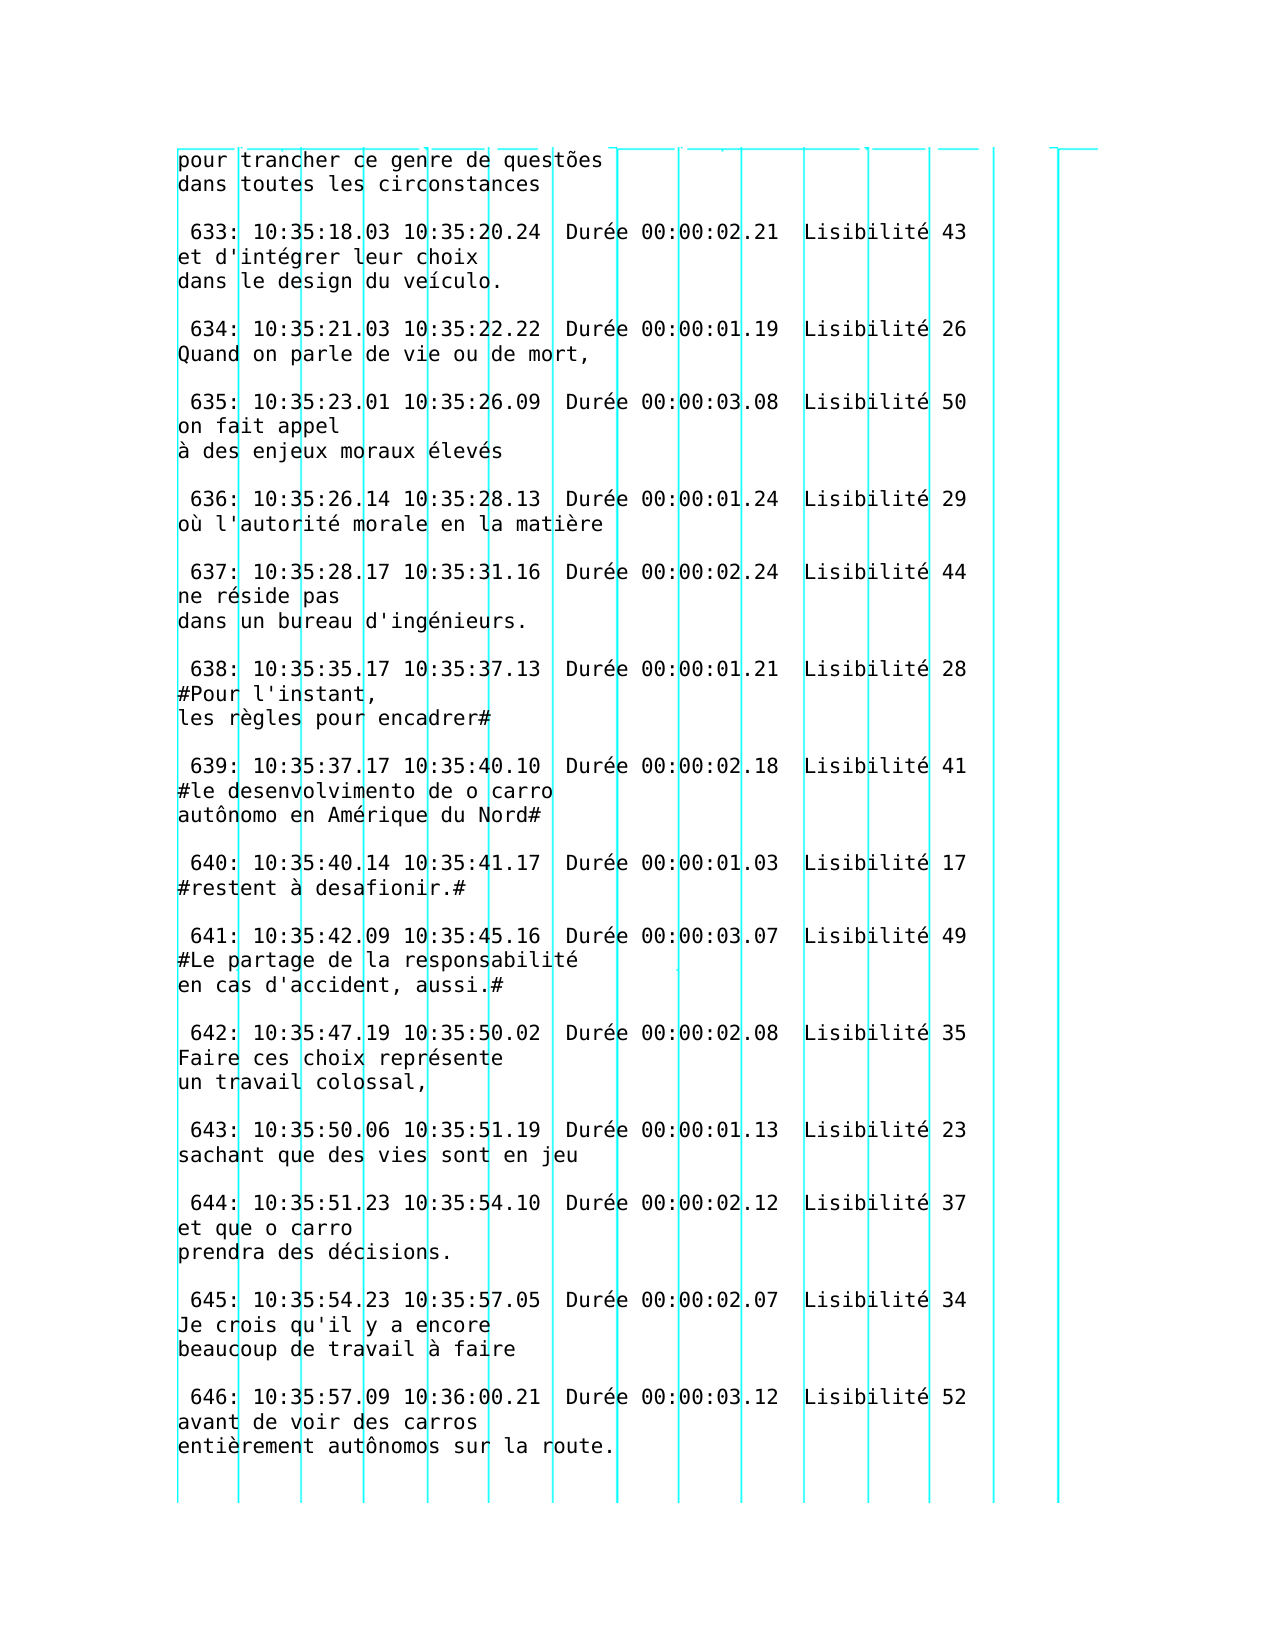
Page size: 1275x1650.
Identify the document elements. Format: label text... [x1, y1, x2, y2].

text et que o carro [177, 1216, 1098, 1240]
text 641: 10:35:42.09 10:35:45.16 Durée 00:00:03.07 Lisibilité 49 [177, 924, 1098, 948]
text 635: 10:35:23.01 10:35:26.09 Durée 00:00:03.08 Lisibilité 50 [177, 390, 1098, 414]
text à des enjeux moraux élevés [177, 439, 1098, 463]
text on fait appel [177, 414, 1098, 439]
text #restent à desafionir.# [177, 876, 1098, 900]
text les règles pour encadrer# [177, 706, 1098, 730]
text Faire ces choix représente [177, 1046, 1098, 1070]
text 645: 10:35:54.23 10:35:57.05 Durée 00:00:02.07 Lisibilité 34 [177, 1288, 1098, 1313]
picture [177, 147, 1098, 1503]
text Quand on parle de vie ou de mort, [177, 342, 1098, 366]
text avant de voir des carros [177, 1410, 1098, 1434]
text dans un bureau d'ingénieurs. [177, 609, 1098, 633]
text dans toutes les circonstances [177, 172, 1098, 196]
text et d'intégrer leur choix [177, 245, 1098, 269]
text #Le partage de la responsabilité [177, 948, 1098, 973]
text prendra des décisions. [177, 1240, 1098, 1264]
text #Pour l'instant, [177, 682, 1098, 706]
text 644: 10:35:51.23 10:35:54.10 Durée 00:00:02.12 Lisibilité 37 [177, 1191, 1098, 1216]
text 637: 10:35:28.17 10:35:31.16 Durée 00:00:02.24 Lisibilité 44 [177, 560, 1098, 584]
text en cas d'accident, aussi.# [177, 973, 1098, 997]
text 634: 10:35:21.03 10:35:22.22 Durée 00:00:01.19 Lisibilité 26 [177, 317, 1098, 342]
text 639: 10:35:37.17 10:35:40.10 Durée 00:00:02.18 Lisibilité 41 [177, 754, 1098, 779]
text un travail colossal, [177, 1070, 1098, 1094]
text ne réside pas [177, 584, 1098, 609]
text 646: 10:35:57.09 10:36:00.21 Durée 00:00:03.12 Lisibilité 52 [177, 1385, 1098, 1410]
text autônomo en Amérique du Nord# [177, 803, 1098, 827]
text beaucoup de travail à faire [177, 1337, 1098, 1361]
text 633: 10:35:18.03 10:35:20.24 Durée 00:00:02.21 Lisibilité 43 [177, 220, 1098, 245]
text 636: 10:35:26.14 10:35:28.13 Durée 00:00:01.24 Lisibilité 29 [177, 487, 1098, 512]
text Je crois qu'il y a encore [177, 1313, 1098, 1337]
text #le desenvolvimento de o carro [177, 779, 1098, 803]
text dans le design du veículo. [177, 269, 1098, 293]
text entièrement autônomos sur la route. [177, 1434, 1098, 1458]
text 640: 10:35:40.14 10:35:41.17 Durée 00:00:01.03 Lisibilité 17 [177, 851, 1098, 876]
text sachant que des vies sont en jeu [177, 1143, 1098, 1167]
text 638: 10:35:35.17 10:35:37.13 Durée 00:00:01.21 Lisibilité 28 [177, 657, 1098, 682]
text où l'autorité morale en la matière [177, 512, 1098, 536]
text pour trancher ce genre de questões [177, 148, 1098, 172]
text 642: 10:35:47.19 10:35:50.02 Durée 00:00:02.08 Lisibilité 35 [177, 1021, 1098, 1046]
text 643: 10:35:50.06 10:35:51.19 Durée 00:00:01.13 Lisibilité 23 [177, 1118, 1098, 1143]
